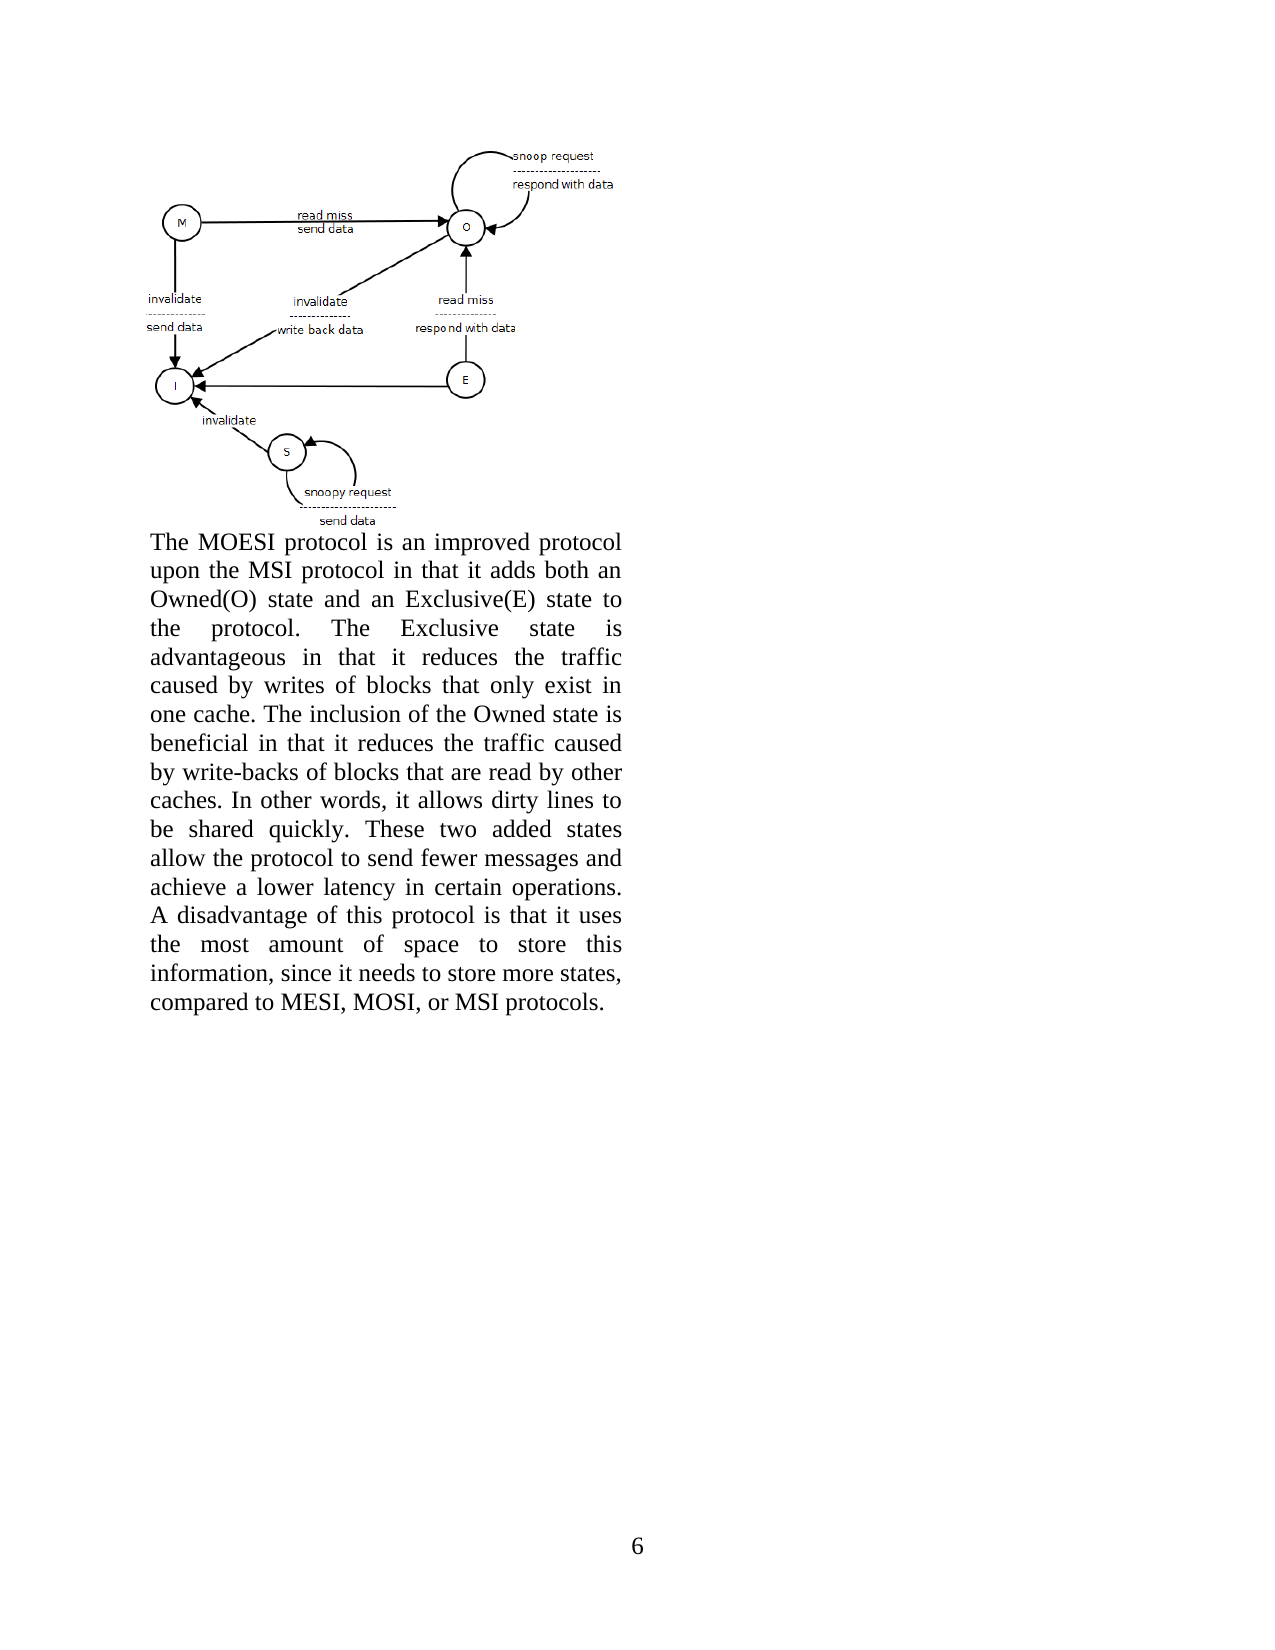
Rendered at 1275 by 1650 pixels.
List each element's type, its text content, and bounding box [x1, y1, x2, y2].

text The MOESI protocol is an improved protocol upon the MSI protocol in that it adds both an Owned(O) state and an Exclusive(E) state to the protocol. The Exclusive state is advantageous in that it reduces the traffic caused by writes of blocks that only exist in one cache. The inclusion of the Owned state is beneficial in that it reduces the traffic caused by write-backs of blocks that are read by other caches. In other words, it allows dirty lines to be shared quickly. These two added states allow the protocol to send fewer messages and achieve a lower latency in certain operations. A disadvantage of this protocol is that it uses the most amount of space to store this information, since it needs to store more states, compared to MESI, MOSI, or MSI protocols. [150, 150, 622, 1016]
picture [146, 150, 615, 527]
